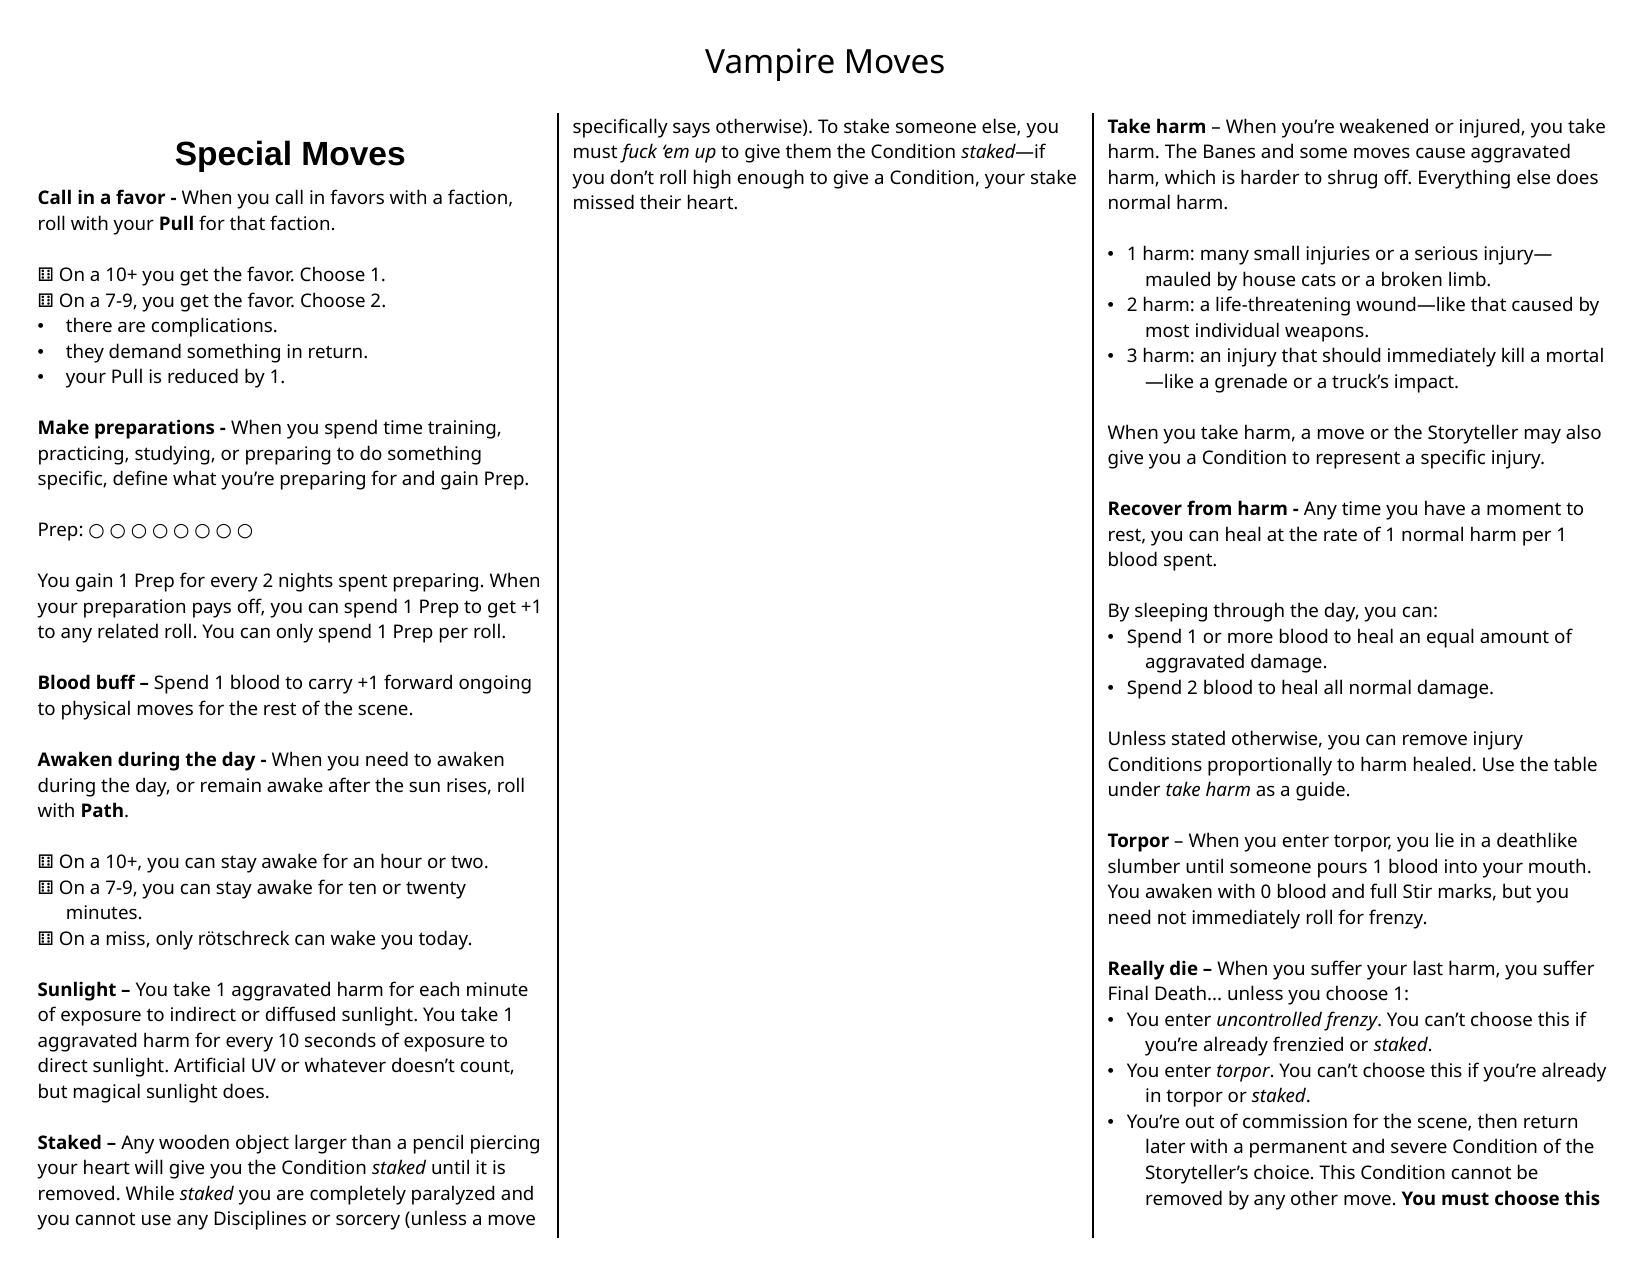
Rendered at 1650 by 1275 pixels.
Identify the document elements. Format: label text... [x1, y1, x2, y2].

list your Pull is reduced by 1. [37, 363, 542, 389]
list Spend 2 blood to heal all normal damage. [1107, 674, 1612, 700]
text Recover from harm - Any time you have a moment to rest, you can heal at the rate of 1 normal harm per 1 blood spent. [1107, 496, 1612, 572]
list they demand something in return. [37, 338, 542, 363]
text ⚅ On a 10+ you get the favor. Choose 1. [37, 261, 542, 287]
text Torpor – When you enter torpor, you lie in a deathlike slumber until someone pours 1 blood into your mouth. You awaken with 0 blood and full Stir marks, but you need not immediately roll for frenzy. [1107, 827, 1612, 929]
text When you take harm, a move or the Storyteller may also give you a Condition to represent a specific injury. [1107, 419, 1612, 470]
text Awaken during the day - When you need to awaken during the day, or remain awake after the sun rises, roll with Path. [37, 746, 542, 823]
list 1 harm: many small injuries or a serious injury—mauled by house cats or a broken limb. [1107, 241, 1612, 292]
text Prep: ○ ○ ○ ○ ○ ○ ○ ○ [37, 517, 542, 542]
subtitle Special Moves [37, 134, 542, 172]
list 2 harm: a life-threatening wound—like that caused by most individual weapons. [1107, 292, 1612, 343]
text Call in a favor - When you call in favors with a faction, roll with your Pull for that faction. [37, 185, 542, 236]
list there are complications. [37, 312, 542, 338]
text Sunlight – You take 1 aggravated harm for each minute of exposure to indirect or diffused sunlight. You take 1 aggravated harm for every 10 seconds of exposure to direct sunlight. Artificial UV or whatever doesn’t count, but magical sunlight does. [37, 976, 542, 1104]
text Unless stated otherwise, you can remove injury Conditions proportionally to harm healed. Use the table under take harm as a guide. [1107, 725, 1612, 802]
text specifically says otherwise). To stake someone else, you must fuck ‘em up to give them the Condition staked—if you don’t roll high enough to give a Condition, your stake missed their heart. [572, 113, 1077, 215]
text Really die – When you suffer your last harm, you suffer Final Death... unless you choose 1: [1107, 955, 1612, 1006]
text Take harm – When you’re weakened or injured, you take harm. The Banes and some moves cause aggravated harm, which is harder to shrug off. Everything else does normal harm. [1107, 113, 1612, 215]
list You enter uncontrolled frenzy. You can’t choose this if you’re already frenzied or staked. [1107, 1006, 1612, 1057]
list 3 harm: an injury that should immediately kill a mortal—like a grenade or a truck’s impact. [1107, 343, 1612, 394]
text Blood buff – Spend 1 blood to carry +1 forward ongoing to physical moves for the rest of the scene. [37, 670, 542, 721]
text You gain 1 Prep for every 2 nights spent preparing. When your preparation pays off, you can spend 1 Prep to get +1 to any related roll. You can only spend 1 Prep per roll. [37, 568, 542, 644]
text ⚅ On a 7-9, you can stay awake for ten or twenty minutes. [37, 874, 542, 925]
text By sleeping through the day, you can: [1107, 598, 1612, 623]
list You’re out of commission for the scene, then return later with a permanent and severe Condition of the Storyteller’s choice. This Condition cannot be removed by any other move. You must choose this [1107, 1108, 1612, 1210]
list You enter torpor. You can’t choose this if you’re already in torpor or staked. [1107, 1057, 1612, 1108]
text ⚅ On a 10+, you can stay awake for an hour or two. [37, 848, 542, 874]
text ⚅ On a 7-9, you get the favor. Choose 2. [37, 287, 542, 312]
list Spend 1 or more blood to heal an equal amount of aggravated damage. [1107, 623, 1612, 674]
text ⚅ On a miss, only rötschreck can wake you today. [37, 925, 542, 951]
text Make preparations - When you spend time training, practicing, studying, or preparing to do something specific, define what you’re preparing for and gain Prep. [37, 414, 542, 491]
text Staked – Any wooden object larger than a pencil piercing your heart will give you the Condition staked until it is removed. While staked you are completely paralyzed and you cannot use any Disciplines or sorcery (unless a move [37, 1129, 542, 1231]
